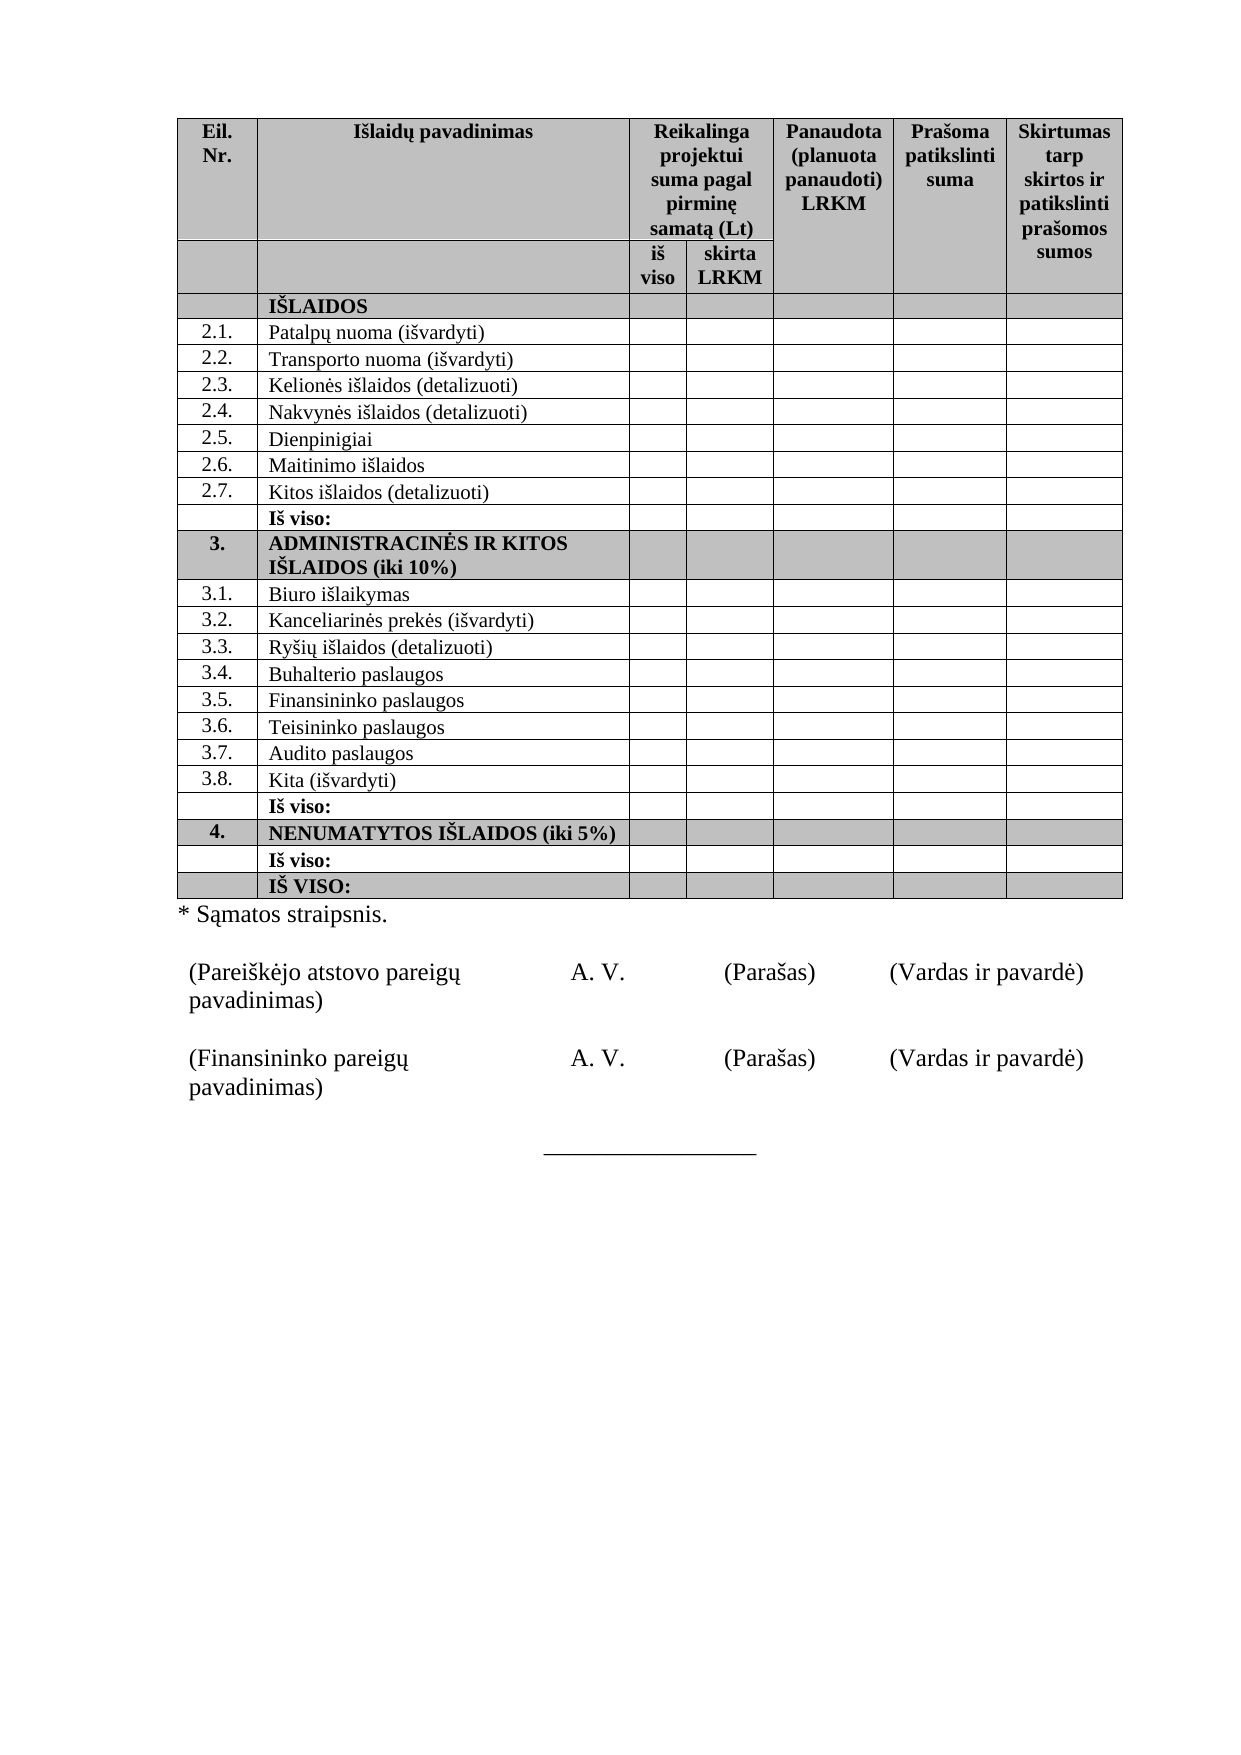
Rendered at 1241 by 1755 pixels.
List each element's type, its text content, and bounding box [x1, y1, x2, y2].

table_cell [894, 713, 1006, 739]
table_cell [687, 294, 773, 318]
table_cell [894, 505, 1006, 530]
table_cell [630, 505, 686, 530]
table_cell 3.1. [178, 580, 257, 606]
table_cell Kanceliarinės prekės (išvardyti) [258, 607, 629, 632]
table_header Reikalinga projektui suma pagal pirminę samatą (Lt) [630, 119, 773, 239]
table_cell [774, 294, 893, 318]
table_cell [894, 634, 1006, 659]
table_cell [630, 687, 686, 712]
table_cell [774, 687, 893, 712]
table_cell [774, 766, 893, 792]
table_header (Parašas) [689, 1043, 851, 1100]
table_cell Kelionės išlaidos (detalizuoti) [258, 372, 629, 397]
table_cell Maitinimo išlaidos [258, 452, 629, 477]
table_cell [774, 740, 893, 765]
table_cell [1007, 399, 1122, 424]
table_cell 2.6. [178, 452, 257, 477]
table_cell Patalpų nuoma (išvardyti) [258, 319, 629, 344]
table_cell [1007, 766, 1122, 792]
table_cell [1007, 452, 1122, 477]
table_header A. V. [514, 957, 688, 1014]
table_cell 3. [178, 531, 257, 579]
table_cell [687, 793, 773, 818]
table_cell [687, 766, 773, 792]
table_cell [894, 319, 1006, 344]
table_cell NENUMATYTOS IŠLAIDOS (iki 5%) [258, 820, 629, 845]
table_cell [774, 580, 893, 606]
table_cell [178, 846, 257, 872]
table_cell [774, 820, 893, 845]
table_cell [894, 580, 1006, 606]
table_cell 3.3. [178, 634, 257, 659]
table_cell 3.2. [178, 607, 257, 632]
table_cell Teisininko paslaugos [258, 713, 629, 739]
table_cell [774, 478, 893, 504]
table_cell [1007, 478, 1122, 504]
table_cell [1007, 580, 1122, 606]
table_cell Audito paslaugos [258, 740, 629, 765]
table_cell [894, 531, 1006, 579]
table_cell [630, 660, 686, 686]
table_cell [894, 425, 1006, 451]
table_cell [687, 505, 773, 530]
table_cell iš viso [630, 241, 686, 293]
table_cell [774, 873, 893, 898]
table_cell [258, 241, 629, 293]
table_cell [1007, 294, 1122, 318]
table_cell ADMINISTRACINĖS IR KITOS IŠLAIDOS (iki 10%) [258, 531, 629, 579]
table_cell [774, 531, 893, 579]
table_cell 3.7. [178, 740, 257, 765]
table_cell [687, 345, 773, 371]
table_cell [894, 399, 1006, 424]
table_cell [894, 793, 1006, 818]
table_cell [1007, 660, 1122, 686]
table_cell [1007, 687, 1122, 712]
table_cell [1007, 505, 1122, 530]
table_cell [630, 294, 686, 318]
table_cell Dienpinigiai [258, 425, 629, 451]
table_cell [1007, 820, 1122, 845]
table_cell [687, 372, 773, 397]
table_cell [630, 452, 686, 477]
table_cell [774, 399, 893, 424]
table_cell [630, 713, 686, 739]
table_cell [178, 241, 257, 293]
table_cell [687, 873, 773, 898]
table_cell 2.7. [178, 478, 257, 504]
table_cell [774, 345, 893, 371]
table_cell [630, 607, 686, 632]
table_cell [630, 319, 686, 344]
table_cell Finansininko paslaugos [258, 687, 629, 712]
table_cell [178, 793, 257, 818]
table_header (Vardas ir pavardė) [851, 957, 1122, 1014]
table_cell Buhalterio paslaugos [258, 660, 629, 686]
table_cell 3.4. [178, 660, 257, 686]
table_cell [687, 713, 773, 739]
table_cell [894, 820, 1006, 845]
table_cell [687, 452, 773, 477]
table_cell [687, 740, 773, 765]
table_cell [687, 687, 773, 712]
table_cell [1007, 607, 1122, 632]
table_cell 2.5. [178, 425, 257, 451]
table_header Eil. Nr. [178, 119, 257, 239]
table_cell [894, 660, 1006, 686]
table_cell [630, 425, 686, 451]
table_cell 4. [178, 820, 257, 845]
table_cell [630, 740, 686, 765]
table_cell [894, 607, 1006, 632]
table_cell [687, 580, 773, 606]
table_cell Ryšių išlaidos (detalizuoti) [258, 634, 629, 659]
table_cell [630, 820, 686, 845]
table_cell Kitos išlaidos (detalizuoti) [258, 478, 629, 504]
table_cell [178, 873, 257, 898]
table_cell [774, 846, 893, 872]
table_cell [774, 607, 893, 632]
table_header (Pareiškėjo atstovo pareigų pavadinimas) [177, 957, 513, 1014]
table_cell [894, 478, 1006, 504]
table_cell [1007, 713, 1122, 739]
table_cell [894, 294, 1006, 318]
table_cell [687, 531, 773, 579]
table_cell [687, 425, 773, 451]
table_cell [774, 319, 893, 344]
table_cell [894, 687, 1006, 712]
table_cell [894, 345, 1006, 371]
table_cell [687, 634, 773, 659]
table_cell [1007, 793, 1122, 818]
table_header Išlaidų pavadinimas [258, 119, 629, 239]
table_cell IŠLAIDOS [258, 294, 629, 318]
table_cell 2.3. [178, 372, 257, 397]
text * Sąmatos straipsnis. [177, 899, 1122, 928]
table_header (Finansininko pareigų pavadinimas) [177, 1043, 513, 1100]
table_cell Kita (išvardyti) [258, 766, 629, 792]
table_header Panaudota (planuota panaudoti) LRKM [774, 119, 893, 293]
table_cell [894, 740, 1006, 765]
table_cell [1007, 425, 1122, 451]
table_cell 2.4. [178, 399, 257, 424]
table_cell [630, 793, 686, 818]
table_cell 3.6. [178, 713, 257, 739]
table_cell [687, 820, 773, 845]
table_cell [774, 425, 893, 451]
table_cell Nakvynės išlaidos (detalizuoti) [258, 399, 629, 424]
table_cell [630, 345, 686, 371]
table_cell [1007, 345, 1122, 371]
table_cell 2.2. [178, 345, 257, 371]
table_cell [774, 505, 893, 530]
table_cell [178, 505, 257, 530]
table_cell [774, 660, 893, 686]
table_cell [630, 634, 686, 659]
text _________________ [177, 1129, 1122, 1158]
table_cell [1007, 372, 1122, 397]
table_cell [894, 873, 1006, 898]
table_cell [774, 634, 893, 659]
table_cell 3.5. [178, 687, 257, 712]
table_cell [687, 399, 773, 424]
table_cell [630, 531, 686, 579]
table_cell Iš viso: [258, 846, 629, 872]
table_header (Parašas) [689, 957, 851, 1014]
table_cell [687, 607, 773, 632]
table_cell [630, 580, 686, 606]
table_cell [630, 372, 686, 397]
table_cell [774, 713, 893, 739]
table_cell [630, 478, 686, 504]
table_header Prašoma patikslinti suma [894, 119, 1006, 293]
table_cell [1007, 634, 1122, 659]
table_cell Biuro išlaikymas [258, 580, 629, 606]
table_cell [774, 793, 893, 818]
table_cell 3.8. [178, 766, 257, 792]
table_cell Transporto nuoma (išvardyti) [258, 345, 629, 371]
table_cell [687, 319, 773, 344]
table_cell 2.1. [178, 319, 257, 344]
table_cell [894, 452, 1006, 477]
table_cell [894, 372, 1006, 397]
table_cell [774, 452, 893, 477]
table_cell skirta LRKM [687, 241, 773, 293]
table_cell [1007, 531, 1122, 579]
table_cell [630, 766, 686, 792]
table_header Skirtumas tarp skirtos ir patikslinti prašomos sumos [1007, 119, 1122, 293]
table_cell [774, 372, 893, 397]
table_cell [894, 846, 1006, 872]
table_cell [630, 399, 686, 424]
table_cell [630, 873, 686, 898]
table_cell [687, 660, 773, 686]
table_cell IŠ VISO: [258, 873, 629, 898]
table_cell [687, 846, 773, 872]
table_header A. V. [514, 1043, 688, 1100]
table_cell [687, 478, 773, 504]
table_cell [630, 846, 686, 872]
table_cell Iš viso: [258, 505, 629, 530]
table_cell [178, 294, 257, 318]
table_cell [1007, 740, 1122, 765]
table_cell [894, 766, 1006, 792]
table_cell [1007, 319, 1122, 344]
table_cell [1007, 846, 1122, 872]
table_header (Vardas ir pavardė) [851, 1043, 1122, 1100]
table_cell Iš viso: [258, 793, 629, 818]
table_cell [1007, 873, 1122, 898]
